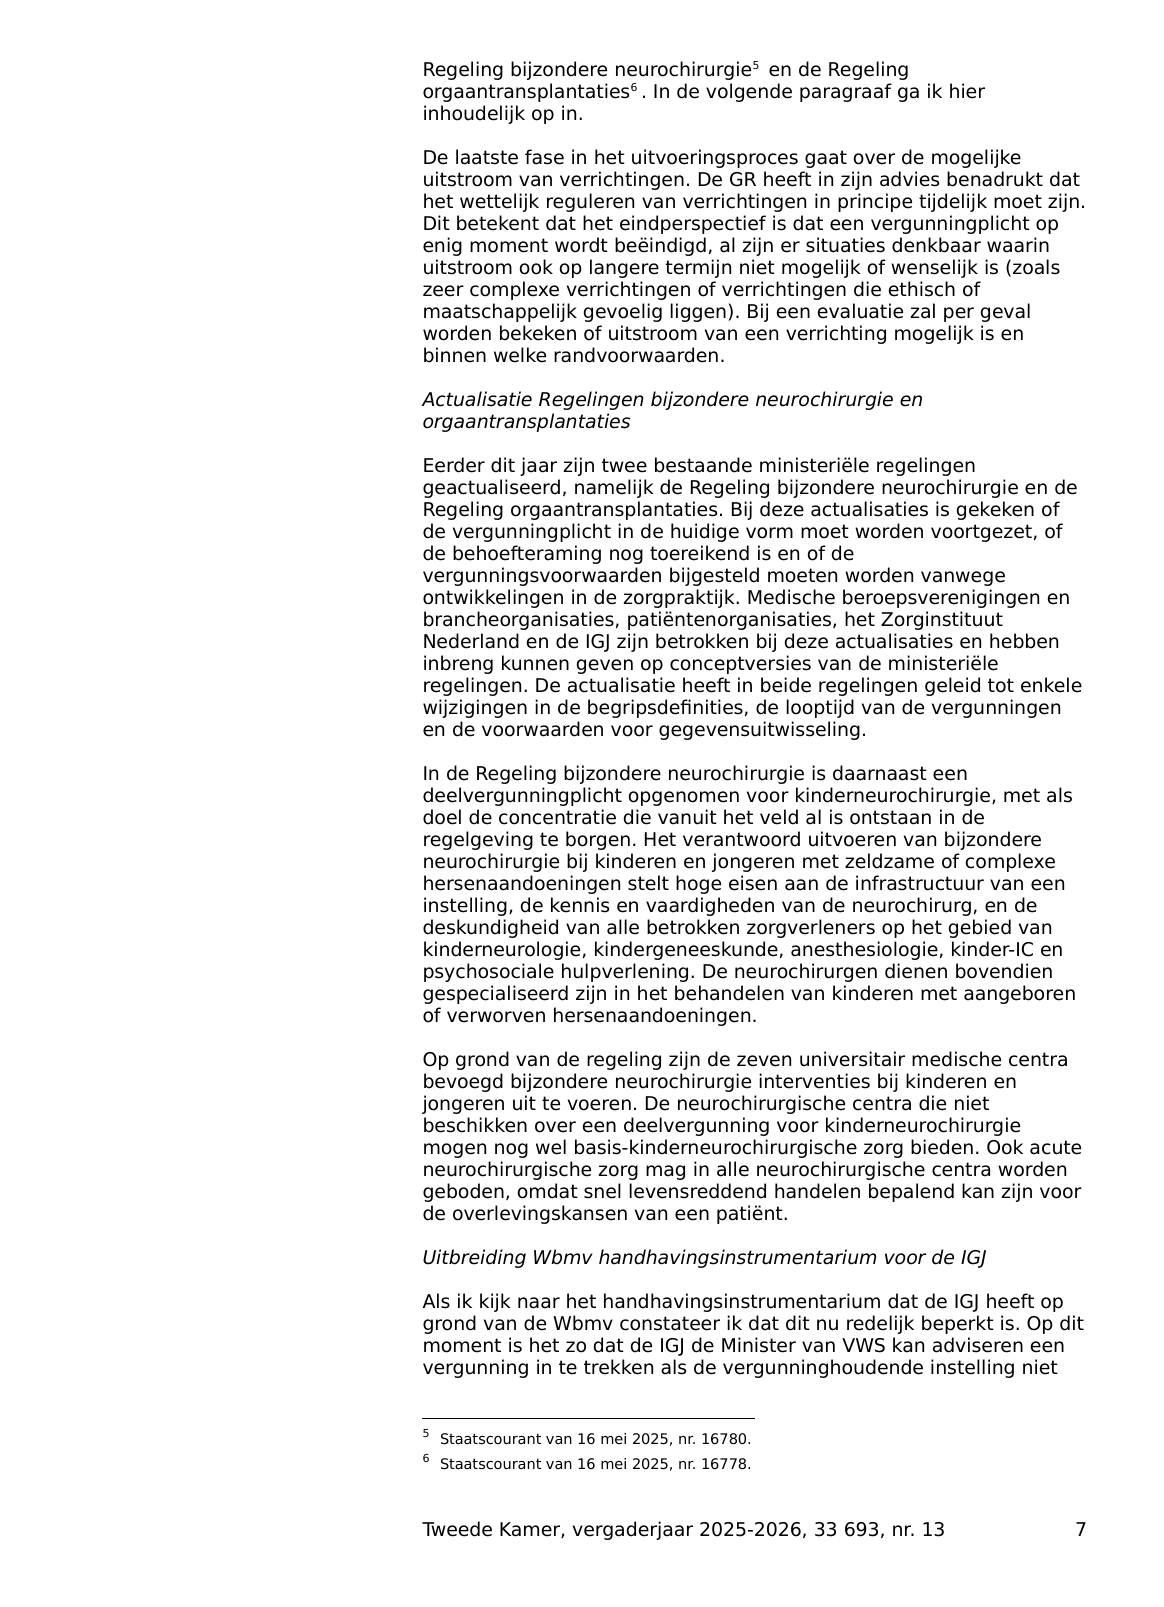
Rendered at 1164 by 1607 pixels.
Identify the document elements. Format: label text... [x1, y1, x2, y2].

text Staatscourant van 16 mei 2025, nr. 16780. [422, 1427, 1087, 1449]
text Als ik kijk naar het handhavingsinstrumentarium dat de IGJ heeft op grond van de Wbmv constateer ik dat dit nu redelijk beperkt is. Op dit moment is het zo dat de IGJ de Minister van VWS kan adviseren een vergunning in te trekken als de vergunninghoudende instelling niet [422, 1291, 1087, 1379]
text De laatste fase in het uitvoeringsproces gaat over de mogelijke uitstroom van verrichtingen. De GR heeft in zijn advies benadrukt dat het wettelijk reguleren van verrichtingen in principe tijdelijk moet zijn. Dit betekent dat het eindperspectief is dat een vergunningplicht op enig moment wordt beëindigd, al zijn er situaties denkbaar waarin uitstroom ook op langere termijn niet mogelijk of wenselijk is (zoals zeer complexe verrichtingen of verrichtingen die ethisch of maatschappelijk gevoelig liggen). Bij een evaluatie zal per geval worden bekeken of uitstroom van een verrichting mogelijk is en binnen welke randvoorwaarden. [422, 147, 1087, 367]
subtitle Uitbreiding Wbmv handhavingsinstrumentarium voor de IGJ [422, 1247, 1087, 1269]
text In de Regeling bijzondere neurochirurgie is daarnaast een deelvergunningplicht opgenomen voor kinderneurochirurgie, met als doel de concentratie die vanuit het veld al is ontstaan in de regelgeving te borgen. Het verantwoord uitvoeren van bijzondere neurochirurgie bij kinderen en jongeren met zeldzame of complexe hersenaandoeningen stelt hoge eisen aan de infrastructuur van een instelling, de kennis en vaardigheden van de neurochirurg, en de deskundigheid van alle betrokken zorgverleners op het gebied van kinderneurologie, kindergeneeskunde, anesthesiologie, kinder-IC en psychosociale hulpverlening. De neurochirurgen dienen bovendien gespecialiseerd zijn in het behandelen van kinderen met aangeboren of verworven hersenaandoeningen. [422, 763, 1087, 1027]
subtitle Actualisatie Regelingen bijzondere neurochirurgie en orgaantransplantaties [422, 389, 1087, 433]
text Regeling bijzondere neurochirurgie en de Regeling orgaantransplantaties. In de volgende paragraaf ga ik hier inhoudelijk op in. [422, 59, 1087, 125]
text Op grond van de regeling zijn de zeven universitair medische centra bevoegd bijzondere neurochirurgie interventies bij kinderen en jongeren uit te voeren. De neurochirurgische centra die niet beschikken over een deelvergunning voor kinderneurochirurgie mogen nog wel basis-kinderneurochirurgische zorg bieden. Ook acute neurochirurgische zorg mag in alle neurochirurgische centra worden geboden, omdat snel levensreddend handelen bepalend kan zijn voor de overlevingskansen van een patiënt. [422, 1049, 1087, 1225]
text Staatscourant van 16 mei 2025, nr. 16778. [422, 1452, 1087, 1474]
text Eerder dit jaar zijn twee bestaande ministeriële regelingen geactualiseerd, namelijk de Regeling bijzondere neurochirurgie en de Regeling orgaantransplantaties. Bij deze actualisaties is gekeken of de vergunningplicht in de huidige vorm moet worden voortgezet, of de behoefteraming nog toereikend is en of de vergunningsvoorwaarden bijgesteld moeten worden vanwege ontwikkelingen in de zorgpraktijk. Medische beroepsverenigingen en brancheorganisaties, patiëntenorganisaties, het Zorginstituut Nederland en de IGJ zijn betrokken bij deze actualisaties en hebben inbreng kunnen geven op conceptversies van de ministeriële regelingen. De actualisatie heeft in beide regelingen geleid tot enkele wijzigingen in de begripsdefinities, de looptijd van de vergunningen en de voorwaarden voor gegevensuitwisseling. [422, 455, 1087, 741]
